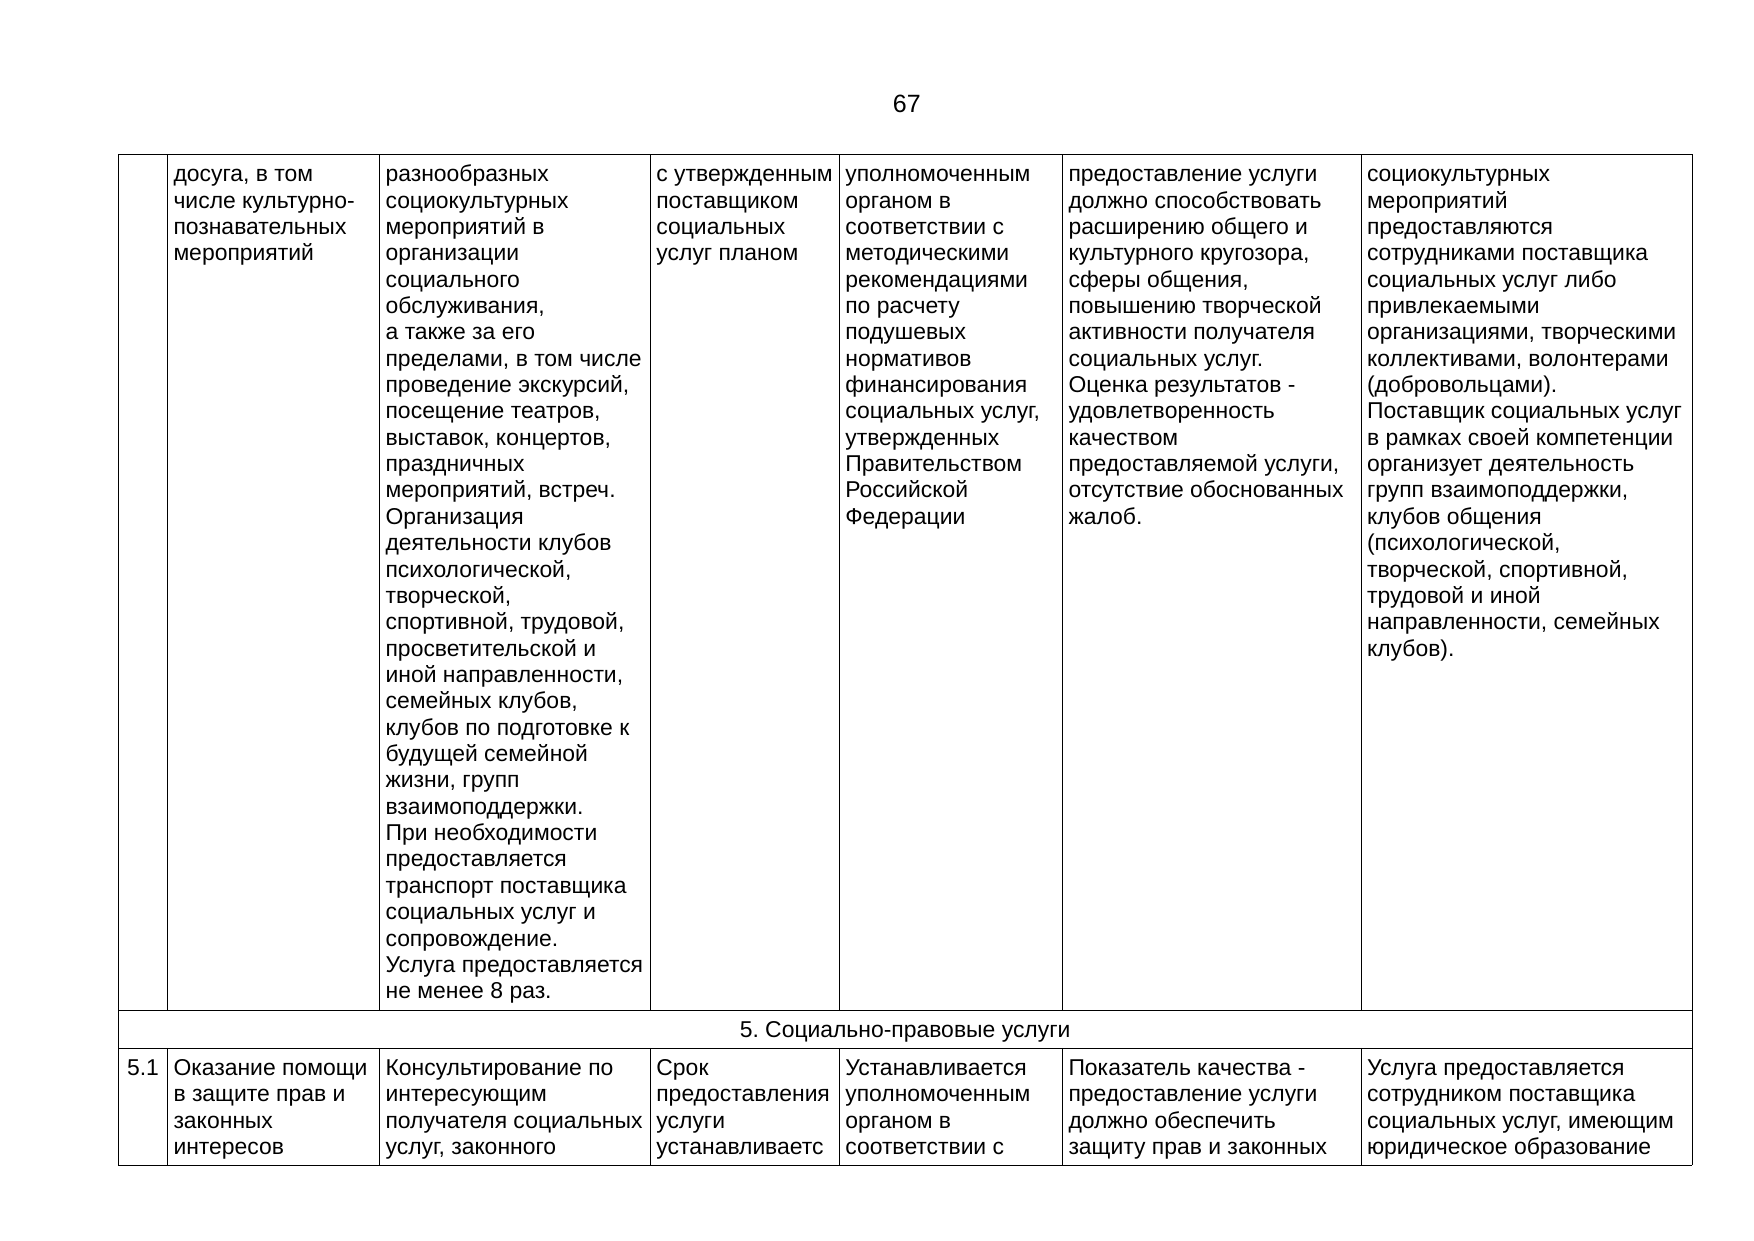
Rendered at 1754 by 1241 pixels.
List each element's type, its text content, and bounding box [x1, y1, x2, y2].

table_cell уполномоченным органом в соответствии с методическими рекомендациями по расчету подушевых нормативов финансирования социальных услуг, утвержденных Правительством Российской Федерации [840, 155, 1062, 1009]
table_cell 5. Социально-правовые услуги [119, 1011, 1692, 1048]
table_cell Услуга предоставляется сотрудником поставщика социальных услуг, имеющим юридическое образование [1362, 1049, 1692, 1165]
table_cell социокультурных мероприятий предоставляются сотрудниками поставщика социальных услуг либо привлекаемыми организациями, творческими коллективами, волонтерами (добровольцами). Поставщик социальных услуг в рамках своей компетенции организует деятельность групп взаимоподдержки, клубов общения (психологической, творческой, спортивной, трудовой и иной направленности, семейных клубов). [1362, 155, 1692, 1009]
table_cell - предоставление услуги должно способствовать расширению общего и культурного кругозора, сферы общения, повышению творческой активности получателя социальных услуг. Оценка результатов - удовлетворенность качеством предоставляемой услуги, отсутствие обоснованных жалоб. [1063, 155, 1361, 1009]
table_cell с утвержденным поставщиком социальных услуг планом [651, 155, 839, 1009]
table_cell Консультирование по интересующим получателя социальных услуг, законного [380, 1049, 650, 1165]
table_cell Показатель качества - предоставление услуги должно обеспечить защиту прав и законных [1063, 1049, 1361, 1165]
table_cell [119, 155, 167, 1009]
table_cell Срок предоставления услуги устанавливаетс [651, 1049, 839, 1165]
table_cell Устанавливается уполномоченным органом в соответствии с [840, 1049, 1062, 1165]
table_cell разнообразных социокультурных мероприятий в организации социального обслуживания, а также за его пределами, в том числе проведение экскурсий, посещение театров, выставок, концертов, праздничных мероприятий, встреч. Организация деятельности клубов психологической, творческой, спортивной, трудовой, просветительской и иной направленности, семейных клубов, клубов по подготовке к будущей семейной жизни, групп взаимоподдержки. При необходимости предоставляется транспорт поставщика социальных услуг и сопровождение. Услуга предоставляется не менее 8 раз. [380, 155, 650, 1009]
table_cell Оказание помощи в защите прав и законных интересов [168, 1049, 379, 1165]
table_cell 5.1 [119, 1049, 167, 1165]
table_cell досуга, в том числе культурно-познавательных мероприятий [168, 155, 379, 1009]
